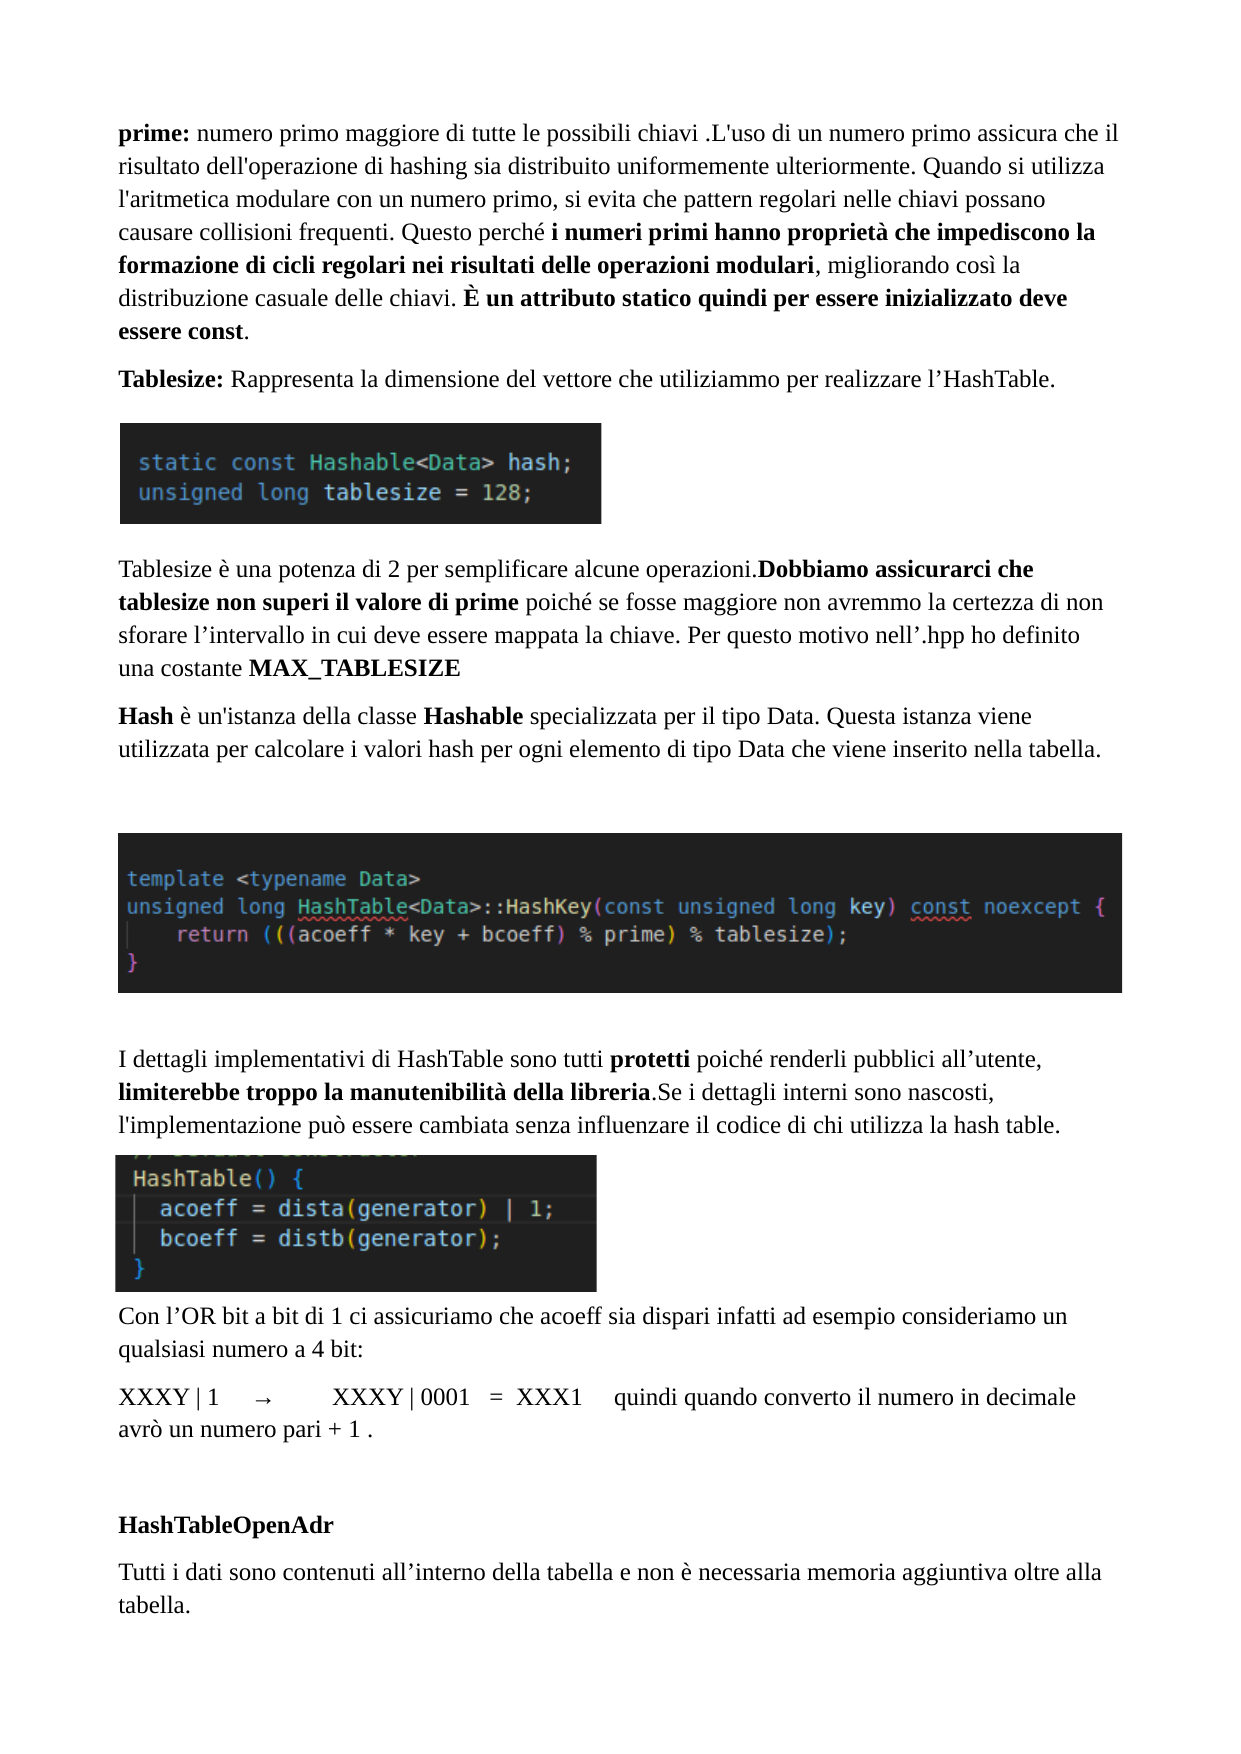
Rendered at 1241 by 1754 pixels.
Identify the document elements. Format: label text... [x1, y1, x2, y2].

text I dettagli implementativi di HashTable sono tutti protetti poiché renderli pubblici all’utente, limiterebbe troppo la manutenibilità della libreria.Se i dettagli interni sono nascosti, l'implementazione può essere cambiata senza influenzare il codice di chi utilizza la hash table. [118, 1044, 1122, 1139]
text Tutti i dati sono contenuti all’interno della tabella e non è necessaria memoria aggiuntiva oltre alla tabella. [118, 1557, 1122, 1619]
text HashTableOpenAdr [118, 1510, 1122, 1538]
text XXXY | 1 → XXXY | 0001 = XXX1 quindi quando converto il numero in decimale avrò un numero pari + 1 . [118, 1382, 1122, 1443]
picture [118, 833, 1123, 993]
text prime: numero primo maggiore di tutte le possibili chiavi .L'uso di un numero primo assicura che il risultato dell'operazione di hashing sia distribuito uniformemente ulteriormente. Quando si utilizza l'aritmetica modulare con un numero primo, si evita che pattern regolari nelle chiavi possano causare collisioni frequenti. Questo perché i numeri primi hanno proprietà che impediscono la formazione di cicli regolari nei risultati delle operazioni modulari, migliorando così la distribuzione casuale delle chiavi. È un attributo statico quindi per essere inizializzato deve essere const. [118, 118, 1122, 345]
text Hash è un'istanza della classe Hashable specializzata per il tipo Data. Questa istanza viene utilizzata per calcolare i valori hash per ogni elemento di tipo Data che viene inserito nella tabella. [118, 701, 1122, 763]
picture [120, 423, 602, 524]
text Tablesize: Rappresenta la dimensione del vettore che utiliziammo per realizzare l’HashTable. [118, 364, 1122, 393]
text Tablesize è una potenza di 2 per semplificare alcune operazioni.Dobbiamo assicurarci che tablesize non superi il valore di prime poiché se fosse maggiore non avremmo la certezza di non sforare l’intervallo in cui deve essere mappata la chiave. Per questo motivo nell’.hpp ho definito una costante MAX_TABLESIZE [118, 554, 1122, 682]
text Con l’OR bit a bit di 1 ci assicuriamo che acoeff sia dispari infatti ad esempio consideriamo un qualsiasi numero a 4 bit: [118, 1301, 1122, 1363]
picture [115, 1155, 597, 1292]
